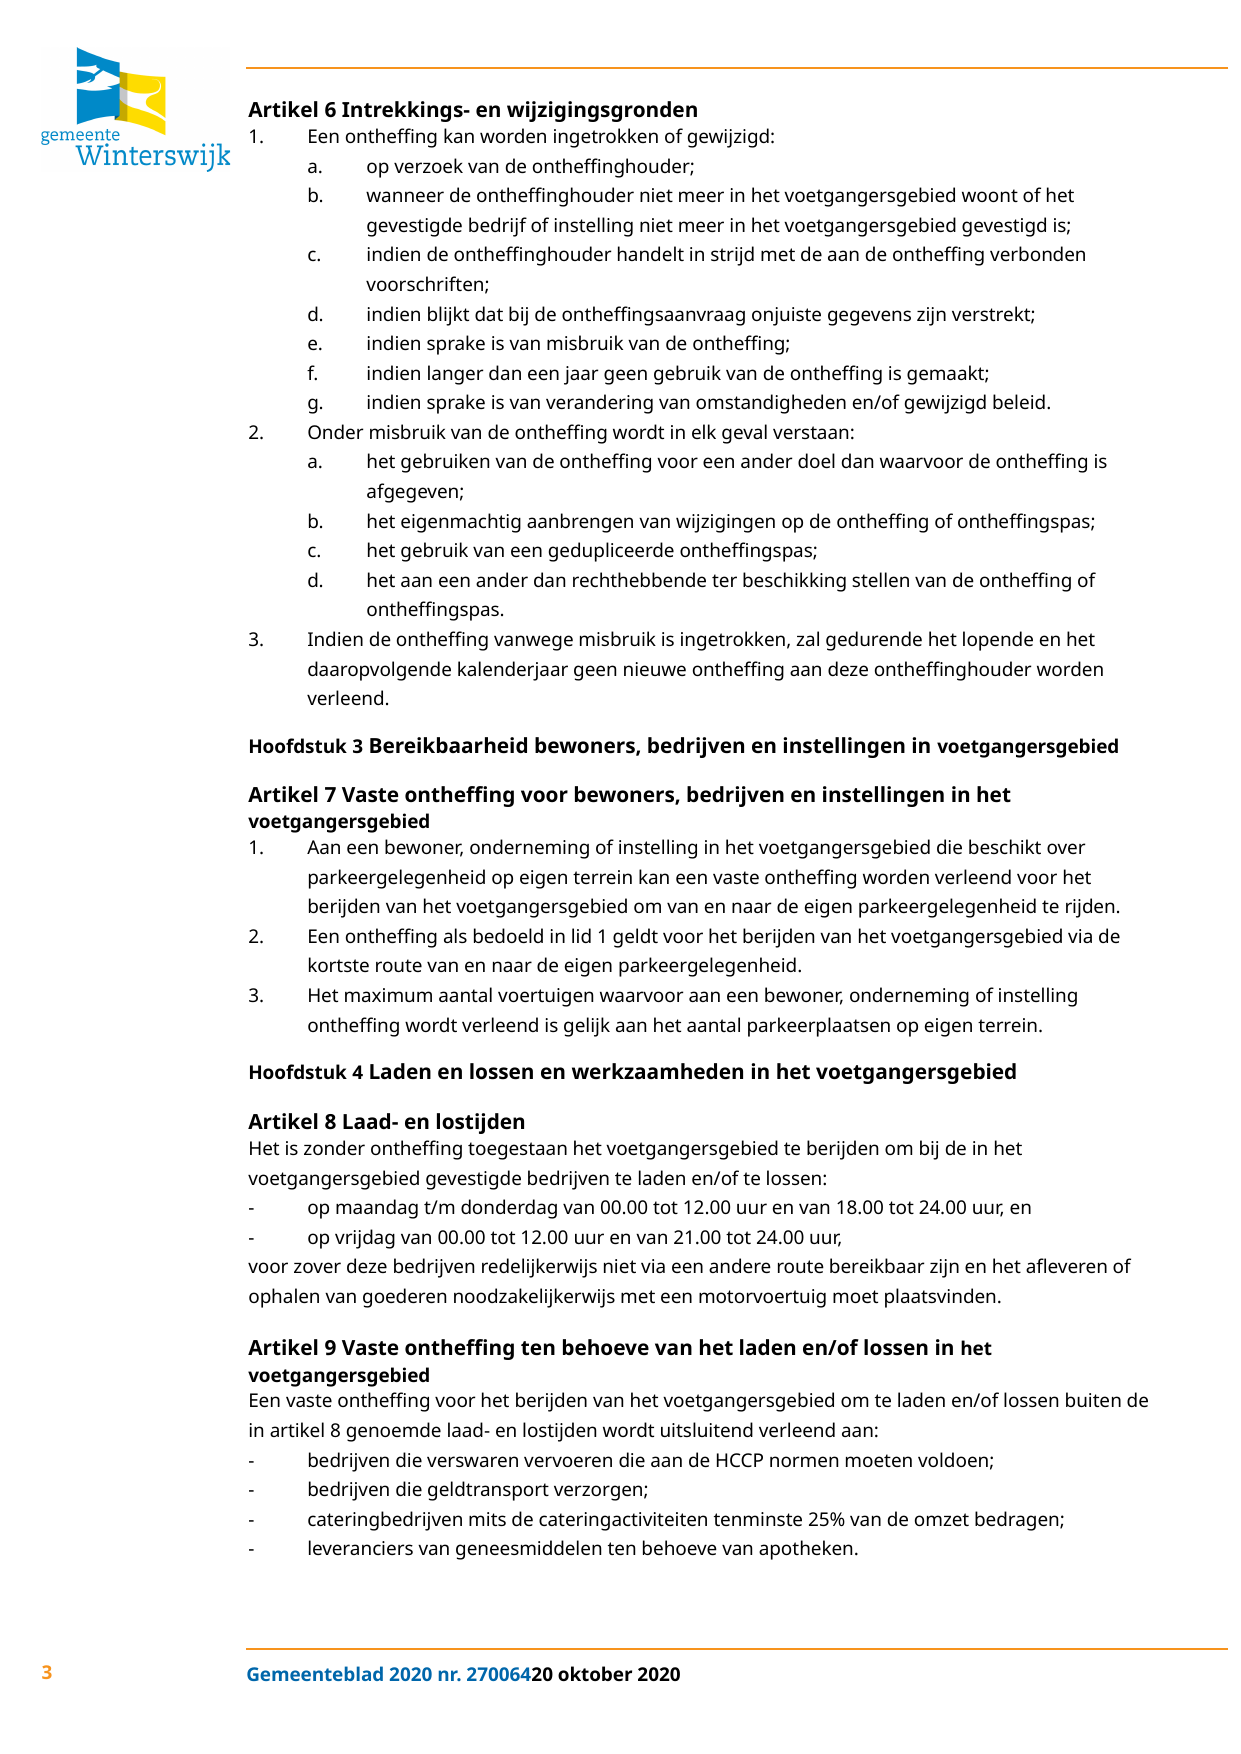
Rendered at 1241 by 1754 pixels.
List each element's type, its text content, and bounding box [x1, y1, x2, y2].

list wanneer de ontheffinghouder niet meer in het voetgangersgebied woont of het gevestigde bedrijf of instelling niet meer in het voetgangersgebied gevestigd is; [307, 182, 1152, 238]
text voor zover deze bedrijven redelijkerwijs niet via een andere route bereikbaar zijn en het afleveren of ophalen van goederen noodzakelijkerwijs met een motorvoertuig moet plaatsvinden. [248, 1253, 1152, 1309]
list het gebruik van een gedupliceerde ontheffingspas; [307, 537, 1152, 563]
list op maandag t/m donderdag van 00.00 tot 12.00 uur en van 18.00 tot 24.00 uur, en [248, 1194, 1152, 1220]
list bedrijven die geldtransport verzorgen; [248, 1476, 1152, 1502]
list op vrijdag van 00.00 tot 12.00 uur en van 21.00 tot 24.00 uur, [248, 1224, 1152, 1250]
picture [225, 153, 231, 162]
list indien blijkt dat bij de ontheffingsaanvraag onjuiste gegevens zijn verstrekt; [307, 301, 1152, 326]
list Het maximum aantal voertuigen waarvoor aan een bewoner, onderneming of instelling ontheffing wordt verleend is gelijk aan het aantal parkeerplaatsen op eigen terrein. [248, 982, 1152, 1038]
list Een ontheffing als bedoeld in lid 1 geldt voor het berijden van het voetgangersgebied via de kortste route van en naar de eigen parkeergelegenheid. [248, 923, 1152, 978]
text Het is zonder ontheffing toegestaan het voetgangersgebied te berijden om bij de in het voetgangersgebied gevestigde bedrijven te laden en/of te lossen: [248, 1135, 1152, 1191]
list Een ontheffing kan worden ingetrokken of gewijzigd: [248, 123, 1152, 149]
list leveranciers van geneesmiddelen ten behoeve van apotheken. [248, 1536, 1152, 1561]
list bedrijven die verswaren vervoeren die aan de HCCP normen moeten voldoen; [248, 1447, 1152, 1473]
text Artikel 8 Laad- en lostijden [248, 1107, 1152, 1135]
list Indien de ontheffing vanwege misbruik is ingetrokken, zal gedurende het lopende en het daaropvolgende kalenderjaar geen nieuwe ontheffing aan deze ontheffinghouder worden verleend. [248, 626, 1152, 711]
list cateringbedrijven mits de cateringactiviteiten tenminste 25% van de omzet bedragen; [248, 1506, 1152, 1532]
list het aan een ander dan rechthebbende ter beschikking stellen van de ontheffing of ontheffingspas. [307, 567, 1152, 622]
list het eigenmachtig aanbrengen van wijzigingen op de ontheffing of ontheffingspas; [307, 508, 1152, 533]
text Artikel 9 Vaste ontheffing ten behoeve van het laden en/of lossen in het voetgangersgebied [248, 1333, 1152, 1388]
list Onder misbruik van de ontheffing wordt in elk geval verstaan: [248, 419, 1152, 445]
list indien langer dan een jaar geen gebruik van de ontheffing is gemaakt; [307, 360, 1152, 386]
text Hoofdstuk 4 Laden en lossen en werkzaamheden in het voetgangersgebied [248, 1057, 1152, 1086]
text Artikel 7 Vaste ontheffing voor bewoners, bedrijven en instellingen in het voetgangersgebied [248, 780, 1152, 834]
text Een vaste ontheffing voor het berijden van het voetgangersgebied om te laden en/of lossen buiten de in artikel 8 genoemde laad- en lostijden wordt uitsluitend verleend aan: [248, 1388, 1152, 1443]
text Hoofdstuk 3 Bereikbaarheid bewoners, bedrijven en instellingen in voetgangersgebied [248, 731, 1152, 759]
list indien sprake is van verandering van omstandigheden en/of gewijzigd beleid. [307, 389, 1152, 415]
list het gebruiken van de ontheffing voor een ander doel dan waarvoor de ontheffing is afgegeven; [307, 449, 1152, 504]
list indien de ontheffinghouder handelt in strijd met de aan de ontheffing verbonden voorschriften; [307, 242, 1152, 297]
picture [41, 47, 231, 172]
list Aan een bewoner, onderneming of instelling in het voetgangersgebied die beschikt over parkeergelegenheid op eigen terrein kan een vaste ontheffing worden verleend voor het berijden van het voetgangersgebied om van en naar de eigen parkeergelegenheid te rijden. [248, 834, 1152, 919]
text Artikel 6 Intrekkings- en wijzigingsgronden [248, 95, 1152, 123]
list indien sprake is van misbruik van de ontheffing; [307, 330, 1152, 356]
list op verzoek van de ontheffinghouder; [307, 153, 1152, 178]
